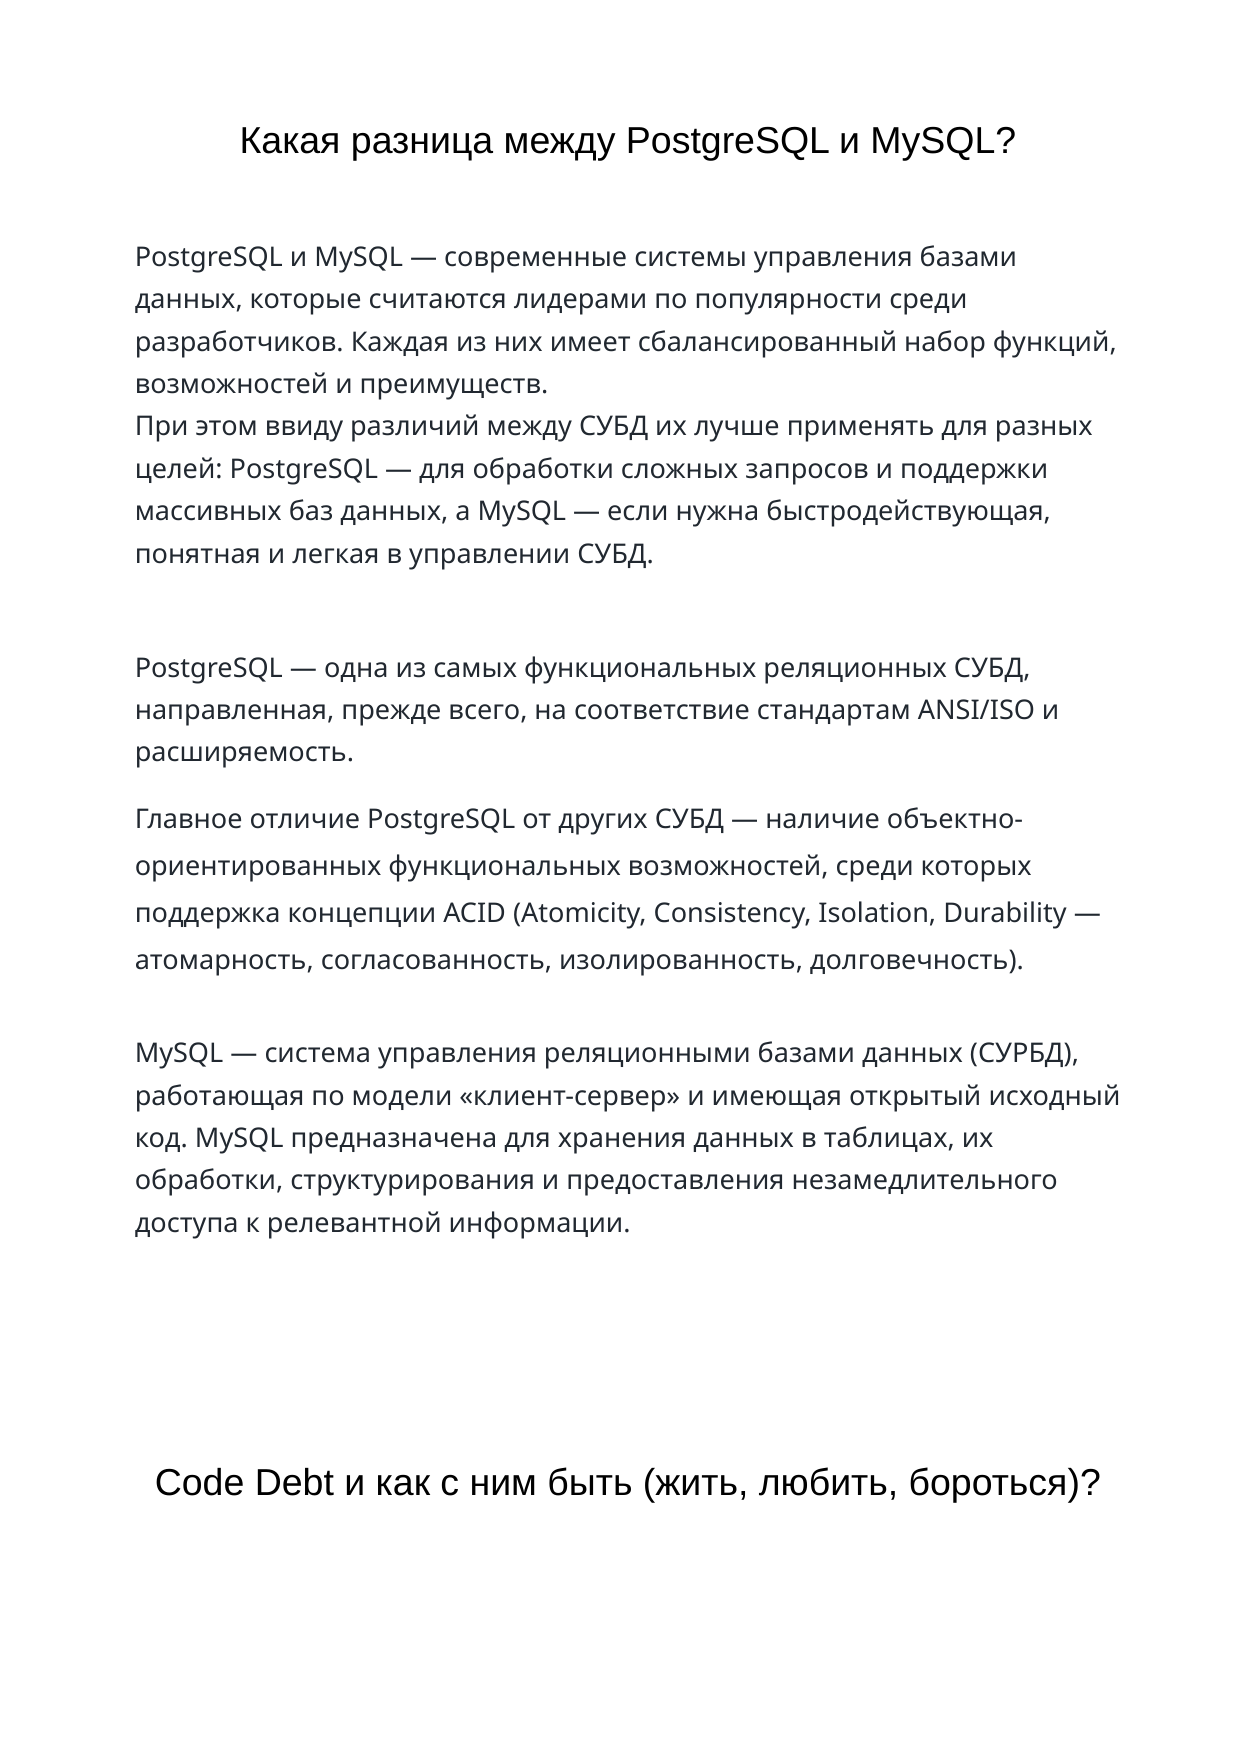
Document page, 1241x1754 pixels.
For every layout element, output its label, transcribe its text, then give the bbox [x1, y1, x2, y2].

text Главное отличие PostgreSQL от других СУБД — наличие объектно-ориентированных функциональных возможностей, среди которых поддержка концепции ACID (Atomicity, Consistency, Isolation, Durability — атомарность, согласованность, изолированность, долговечность). [134, 790, 1121, 977]
text MySQL — система управления реляционными базами данных (СУРБД), работающая по модели «клиент-сервер» и имеющая открытый исходный код. MySQL предназначена для хранения данных в таблицах, их обработки, структурирования и предоставления незамедлительного доступа к релевантной информации. [134, 1033, 1121, 1240]
subtitle Code Debt и как с ним быть (жить, любить, бороться)? [134, 1460, 1121, 1503]
text PostgreSQL — одна из самых функциональных реляционных СУБД, направленная, прежде всего, на соответствие стандартам ANSI/ISO и расширяемость. [134, 648, 1121, 770]
subtitle Какая разница между PostgreSQL и MySQL? [134, 118, 1121, 161]
text PostgreSQL и MySQL — современные системы управления базами данных, которые считаются лидерами по популярности среди разработчиков. Каждая из них имеет сбалансированный набор функций, возможностей и преимуществ. При этом ввиду различий между СУБД их лучше применять для разных целей: PostgreSQL — для обработки сложных запросов и поддержки массивных баз данных, а MySQL — если нужна быстродействующая, понятная и легкая в управлении СУБД. [134, 237, 1121, 571]
